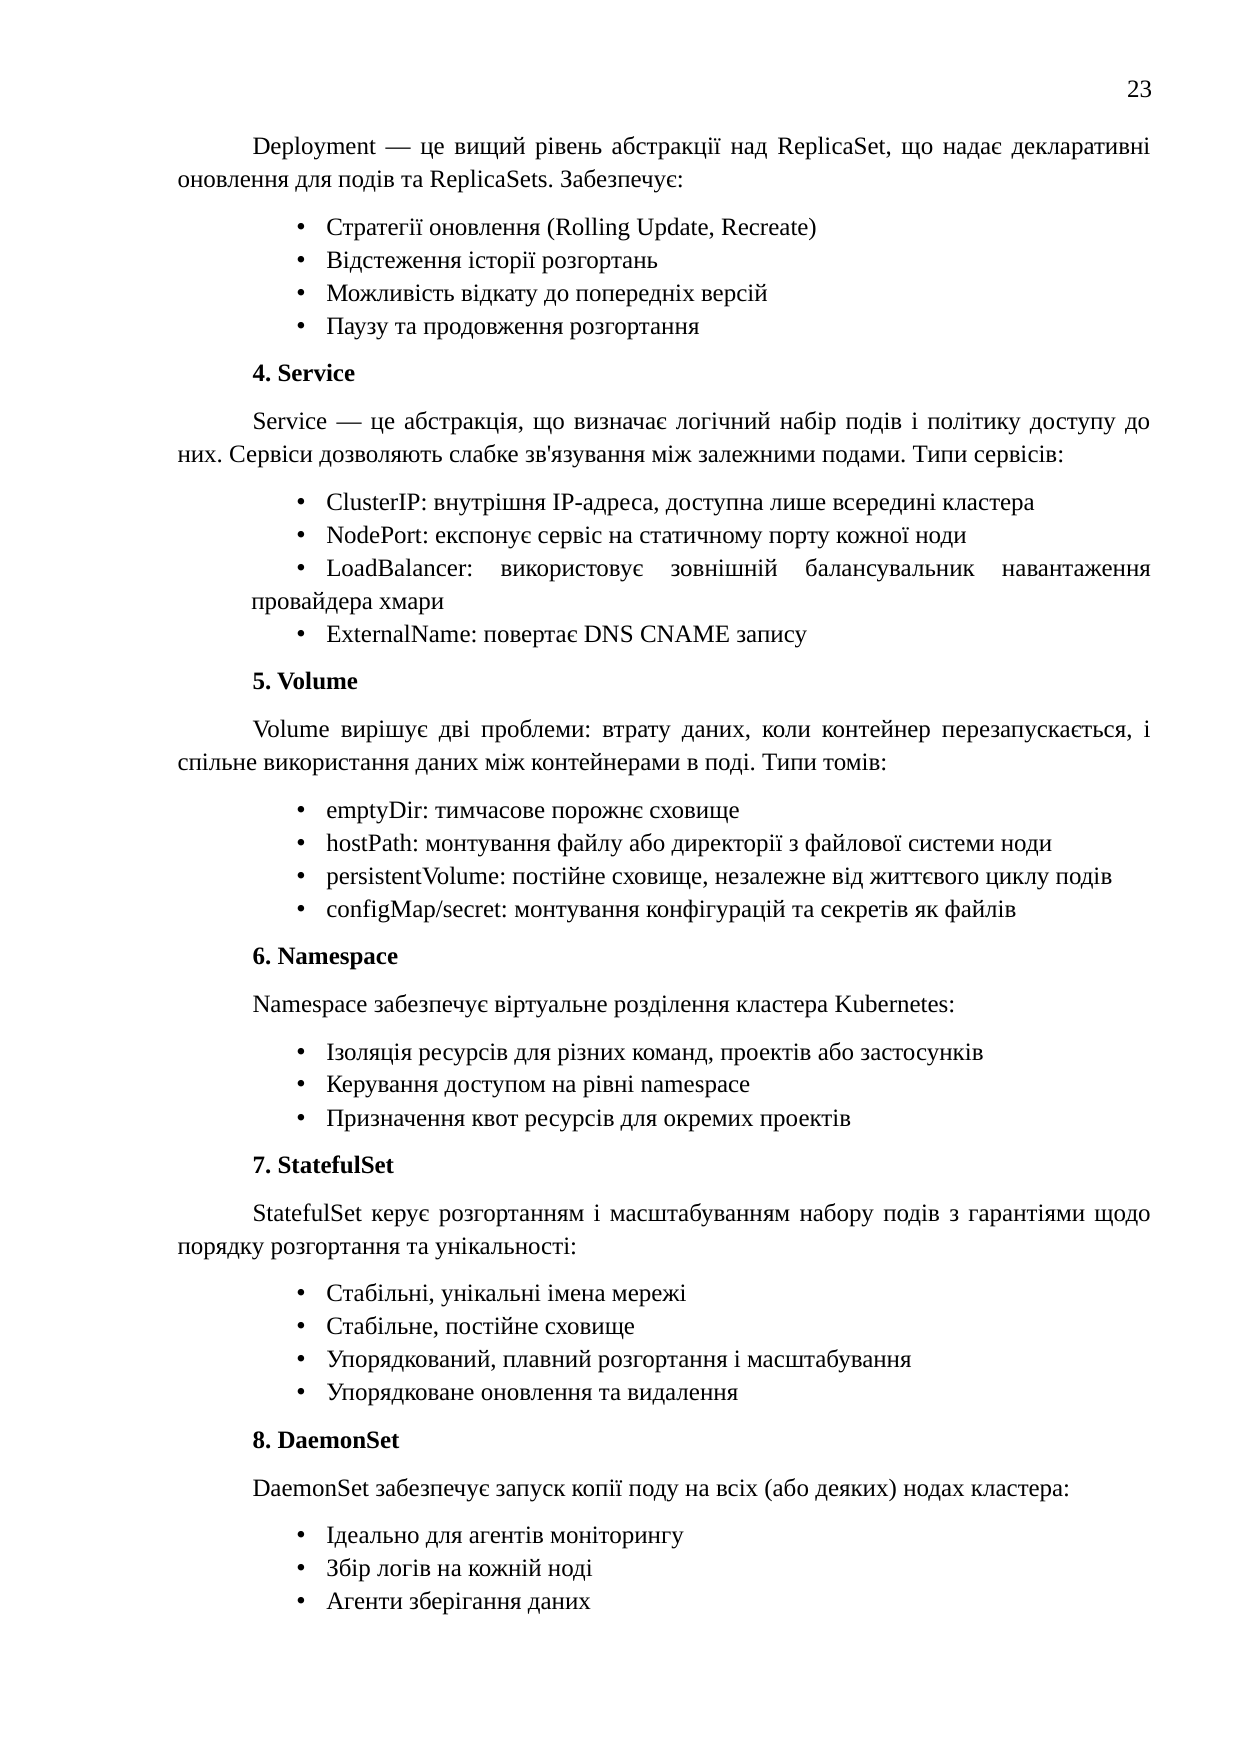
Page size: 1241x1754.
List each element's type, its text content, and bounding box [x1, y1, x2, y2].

list hostPath: монтування файлу або директорії з файлової системи ноди [222, 828, 1152, 856]
text DaemonSet забезпечує запуск копії поду на всіх (або деяких) нодах кластера: [177, 1473, 1152, 1501]
list emptyDir: тимчасове порожнє сховище [222, 795, 1152, 823]
list Стратегії оновлення (Rolling Update, Recreate) [222, 212, 1152, 241]
list ClusterIP: внутрішня IP-адреса, доступна лише всередині кластера [222, 487, 1152, 516]
text Deployment — це вищий рівень абстракції над ReplicaSet, що надає декларативні оновлення для подів та ReplicaSets. Забезпечує: [177, 131, 1152, 193]
list Ізоляція ресурсів для різних команд, проектів або застосунків [222, 1037, 1152, 1065]
list Збір логів на кожній ноді [222, 1553, 1152, 1582]
list Упорядкований, плавний розгортання і масштабування [222, 1344, 1152, 1373]
list Ідеально для агентів моніторингу [222, 1520, 1152, 1549]
list LoadBalancer: використовує зовнішній балансувальник навантаження провайдера хмари [222, 553, 1152, 614]
list configMap/secret: монтування конфігурацій та секретів як файлів [222, 894, 1152, 922]
text 7. StatefulSet [177, 1150, 1152, 1179]
list Агенти зберігання даних [222, 1586, 1152, 1615]
text StatefulSet керує розгортанням і масштабуванням набору подів з гарантіями щодо порядку розгортання та унікальності: [177, 1198, 1152, 1259]
list NodePort: експонує сервіс на статичному порту кожної ноди [222, 520, 1152, 548]
list ExternalName: повертає DNS CNAME запису [222, 619, 1152, 648]
text Namespace забезпечує віртуальне розділення кластера Kubernetes: [177, 989, 1152, 1018]
text Volume вирішує дві проблеми: втрату даних, коли контейнер перезапускається, і спільне використання даних між контейнерами в поді. Типи томів: [177, 714, 1152, 776]
text 6. Namespace [177, 941, 1152, 970]
list Відстеження історії розгортань [222, 245, 1152, 274]
text 8. DaemonSet [177, 1425, 1152, 1454]
list Можливість відкату до попередніх версій [222, 278, 1152, 307]
text 4. Service [177, 358, 1152, 387]
list persistentVolume: постійне сховище, незалежне від життєвого циклу подів [222, 861, 1152, 889]
list Стабільне, постійне сховище [222, 1311, 1152, 1340]
list Упорядковане оновлення та видалення [222, 1377, 1152, 1406]
list Керування доступом на рівні namespace [222, 1069, 1152, 1098]
list Паузу та продовження розгортання [222, 311, 1152, 340]
text 5. Volume [177, 666, 1152, 695]
text Service — це абстракція, що визначає логічний набір подів і політику доступу до них. Сервіси дозволяють слабке зв'язування між залежними подами. Типи сервісів: [177, 406, 1152, 468]
list Стабільні, унікальні імена мережі [222, 1278, 1152, 1307]
list Призначення квот ресурсів для окремих проектів [222, 1103, 1152, 1131]
